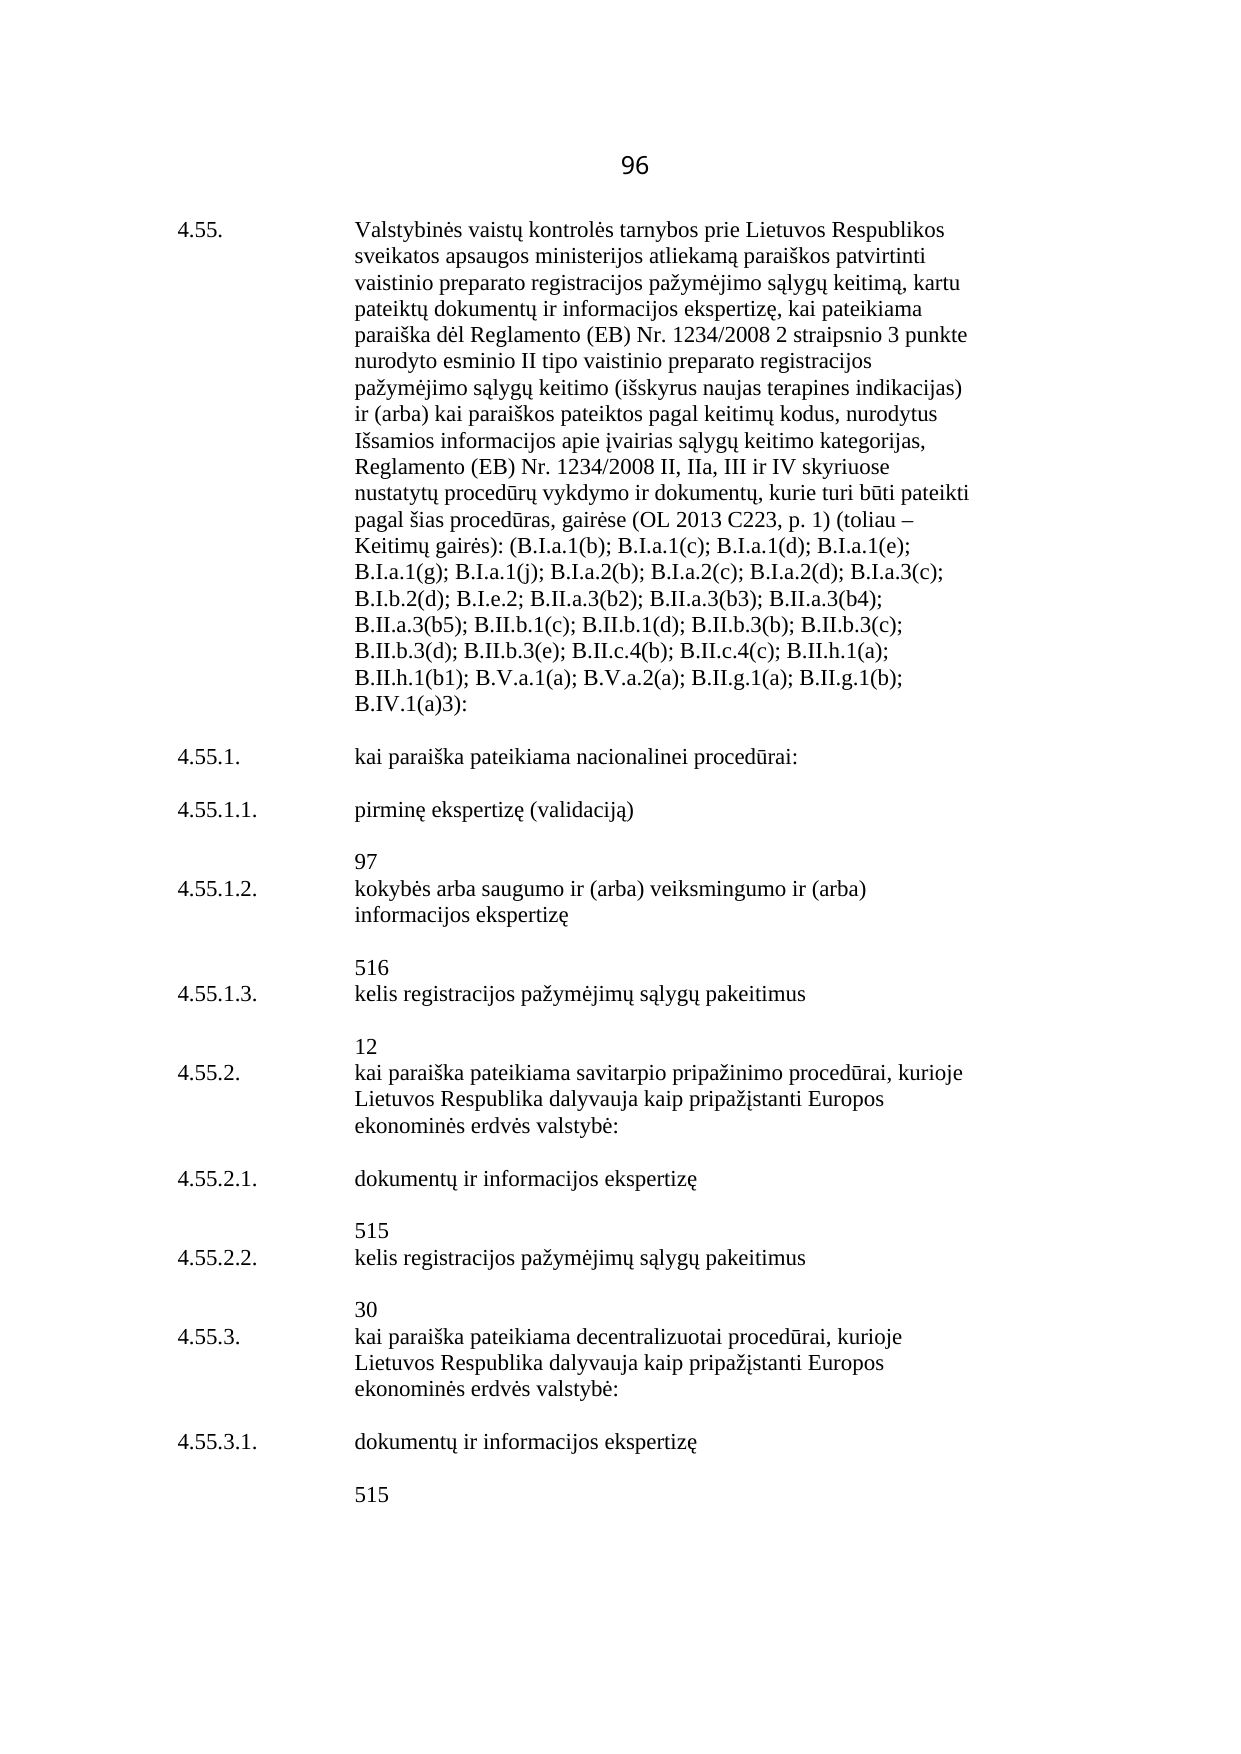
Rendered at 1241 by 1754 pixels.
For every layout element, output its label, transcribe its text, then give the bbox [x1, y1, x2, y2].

text 4.55. Valstybinės vaistų kontrolės tarnybos prie Lietuvos Respublikos sveikatos apsaugos ministerijos atliekamą paraiškos patvirtinti vaistinio preparato registracijos pažymėjimo sąlygų keitimą, kartu pateiktų dokumentų ir informacijos ekspertizę, kai pateikiama paraiška dėl Reglamento (EB) Nr. 1234/2008 2 straipsnio 3 punkte nurodyto esminio II tipo vaistinio preparato registracijos pažymėjimo sąlygų keitimo (išskyrus naujas terapines indikacijas) ir (arba) kai paraiškos pateiktos pagal keitimų kodus, nurodytus Išsamios informacijos apie įvairias sąlygų keitimo kategorijas, Reglamento (EB) Nr. 1234/2008 II, IIa, III ir IV skyriuose nustatytų procedūrų vykdymo ir dokumentų, kurie turi būti pateikti pagal šias procedūras, gairėse (OL 2013 C223, p. 1) (toliau – Keitimų gairės): (B.I.a.1(b); B.I.a.1(c); B.I.a.1(d); B.I.a.1(e); B.I.a.1(g); B.I.a.1(j); B.I.a.2(b); B.I.a.2(c); B.I.a.2(d); B.I.a.3(c); B.I.b.2(d); B.I.e.2; B.II.a.3(b2); B.II.a.3(b3); B.II.a.3(b4); B.II.a.3(b5); B.II.b.1(c); B.II.b.1(d); B.II.b.3(b); B.II.b.3(c); B.II.b.3(d); B.II.b.3(e); B.II.c.4(b); B.II.c.4(c); B.II.h.1(a); B.II.h.1(b1); B.V.a.1(a); B.V.a.2(a); B.II.g.1(a); B.II.g.1(b); B.IV.1(a)3): [177, 216, 975, 743]
text 4.55.2.1. dokumentų ir informacijos ekspertizę 515 [177, 1164, 975, 1244]
text 4.55.1.2. kokybės arba saugumo ir (arba) veiksmingumo ir (arba) informacijos ekspertizę 516 [177, 875, 975, 980]
text 4.55.2.2. kelis registracijos pažymėjimų sąlygų pakeitimus 30 [177, 1244, 975, 1323]
text 4.55.1.1. pirminę ekspertizę (validaciją) 97 [177, 796, 975, 875]
text 4.55.2. kai paraiška pateikiama savitarpio pripažinimo procedūrai, kurioje Lietuvos Respublika dalyvauja kaip pripažįstanti Europos ekonominės erdvės valstybė: [177, 1059, 975, 1164]
text 4.55.1.3. kelis registracijos pažymėjimų sąlygų pakeitimus 12 [177, 980, 975, 1059]
text 4.55.3.1. dokumentų ir informacijos ekspertizę 515 [177, 1428, 975, 1507]
text 4.55.1. kai paraiška pateikiama nacionalinei procedūrai: [177, 743, 975, 796]
text 4.55.3. kai paraiška pateikiama decentralizuotai procedūrai, kurioje Lietuvos Respublika dalyvauja kaip pripažįstanti Europos ekonominės erdvės valstybė: [177, 1323, 975, 1428]
